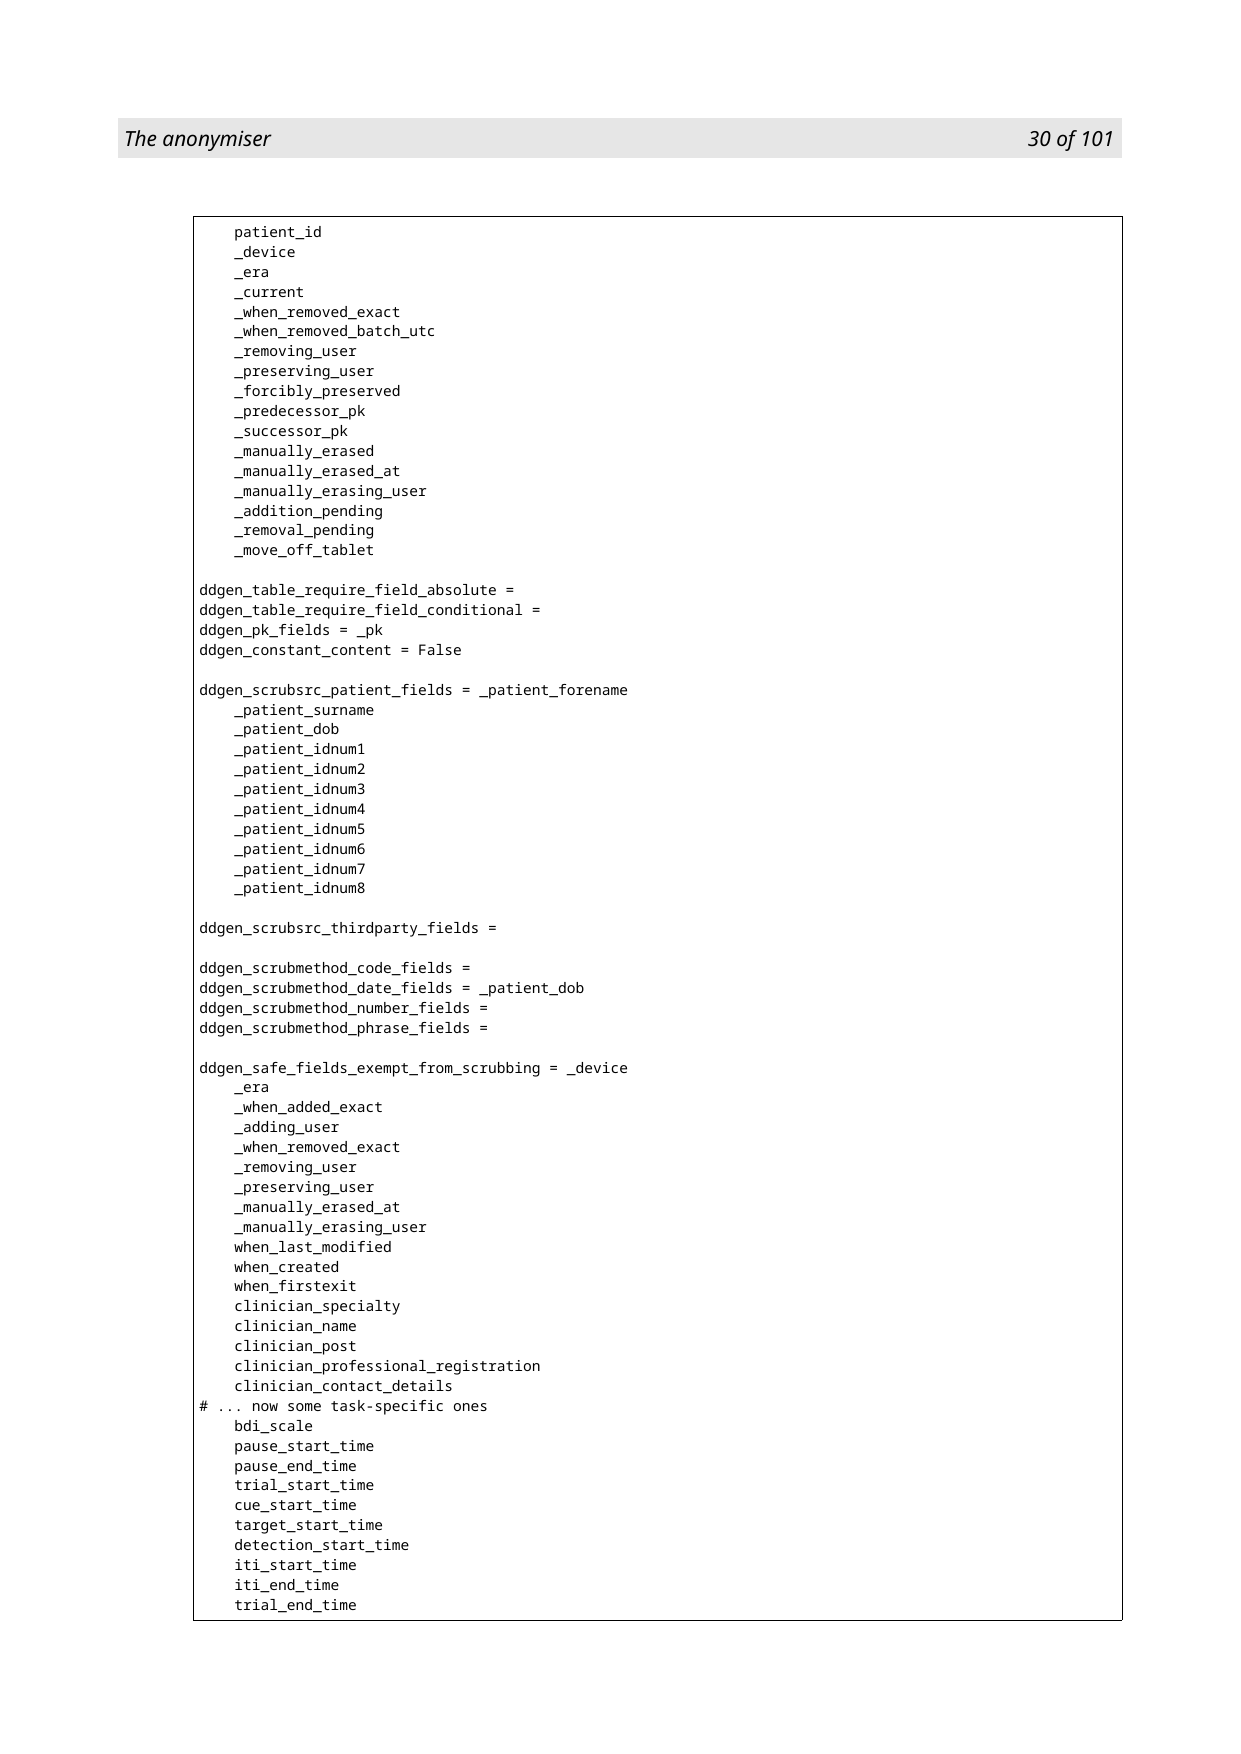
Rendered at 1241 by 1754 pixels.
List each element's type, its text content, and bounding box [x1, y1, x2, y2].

table_header patient_id _device _era _current _when_removed_exact _when_removed_batch_utc _removing_user _preserving_user _forcibly_preserved _predecessor_pk _successor_pk _manually_erased _manually_erased_at _manually_erasing_user _addition_pending _removal_pending _move_off_tablet ddgen_table_require_field_absolute = ddgen_table_require_field_conditional = ddgen_pk_fields = _pk ddgen_constant_content = False ddgen_scrubsrc_patient_fields = _patient_forename _patient_surname _patient_dob _patient_idnum1 _patient_idnum2 _patient_idnum3 _patient_idnum4 _patient_idnum5 _patient_idnum6 _patient_idnum7 _patient_idnum8 ddgen_scrubsrc_thirdparty_fields = ddgen_scrubmethod_code_fields = ddgen_scrubmethod_date_fields = _patient_dob ddgen_scrubmethod_number_fields = ddgen_scrubmethod_phrase_fields = ddgen_safe_fields_exempt_from_scrubbing = _device _era _when_added_exact _adding_user _when_removed_exact _removing_user _preserving_user _manually_erased_at _manually_erasing_user when_last_modified when_created when_firstexit clinician_specialty clinician_name clinician_post clinician_professional_registration clinician_contact_details # ... now some task-specific ones bdi_scale pause_start_time pause_end_time trial_start_time cue_start_time target_start_time detection_start_time iti_start_time iti_end_time trial_end_time [194, 217, 1122, 1620]
